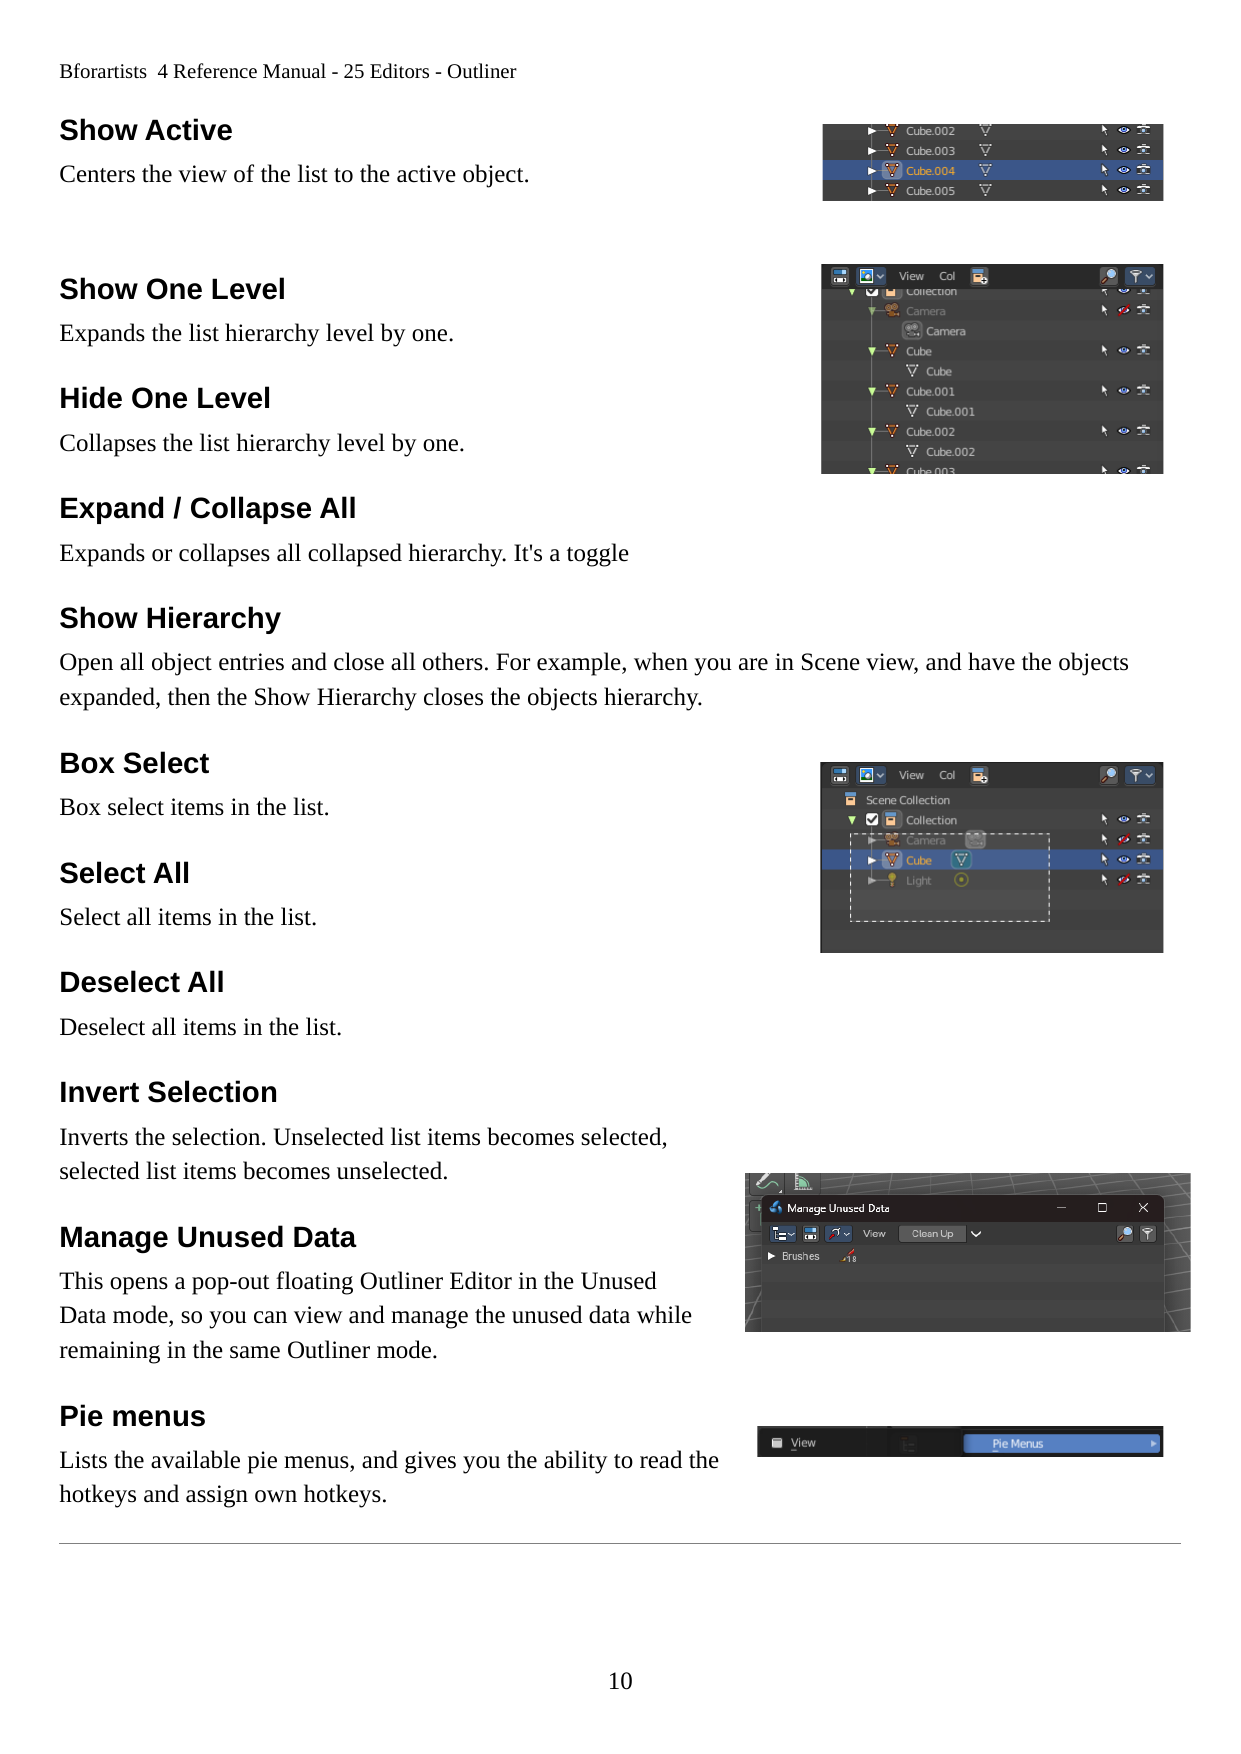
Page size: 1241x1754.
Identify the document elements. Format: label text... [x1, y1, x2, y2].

text Collapses the list hierarchy level by one. [59, 428, 821, 456]
text Select all items in the list. [59, 902, 820, 931]
text Centers the view of the list to the active object. [59, 159, 822, 188]
picture [757, 1426, 1164, 1457]
subtitle Deselect All [59, 965, 1181, 999]
picture [822, 124, 1164, 201]
text This opens a pop-out floating Outliner Editor in the Unused Data mode, so you can view and manage the unused data while remaining in the same Outliner mode. [59, 1266, 1181, 1364]
picture [820, 762, 1164, 953]
text Lists the available pie menus, and gives you the ability to read the hotkeys and assign own hotkeys. [59, 1445, 1181, 1508]
text Box select items in the list. [59, 792, 820, 821]
subtitle [1164, 272, 1181, 305]
picture [745, 1173, 1191, 1332]
subtitle Manage Unused Data [59, 1220, 745, 1253]
subtitle [1164, 856, 1181, 889]
picture [821, 264, 1164, 474]
subtitle Show Hierarchy [59, 601, 1181, 635]
text Expands or collapses all collapsed hierarchy. It's a toggle [59, 538, 1181, 566]
subtitle Box Select [59, 746, 1181, 779]
subtitle Show One Level [59, 272, 821, 305]
text Expands the list hierarchy level by one. [59, 318, 821, 347]
subtitle Expand / Collapse All [59, 491, 1181, 525]
subtitle Select All [59, 856, 820, 889]
subtitle Invert Selection [59, 1075, 1181, 1109]
text Inverts the selection. Unselected list items becomes selected, selected list items becomes unselected. [59, 1122, 1181, 1185]
text Open all object entries and close all others. For example, when you are in Scene view, and have the objects expanded, then the Show Hierarchy closes the objects hierarchy. [59, 647, 1181, 711]
subtitle [1164, 381, 1181, 415]
subtitle Show Active [59, 113, 1181, 146]
subtitle Hide One Level [59, 381, 821, 415]
subtitle Pie menus [59, 1398, 1181, 1432]
text Deselect all items in the list. [59, 1012, 1181, 1040]
